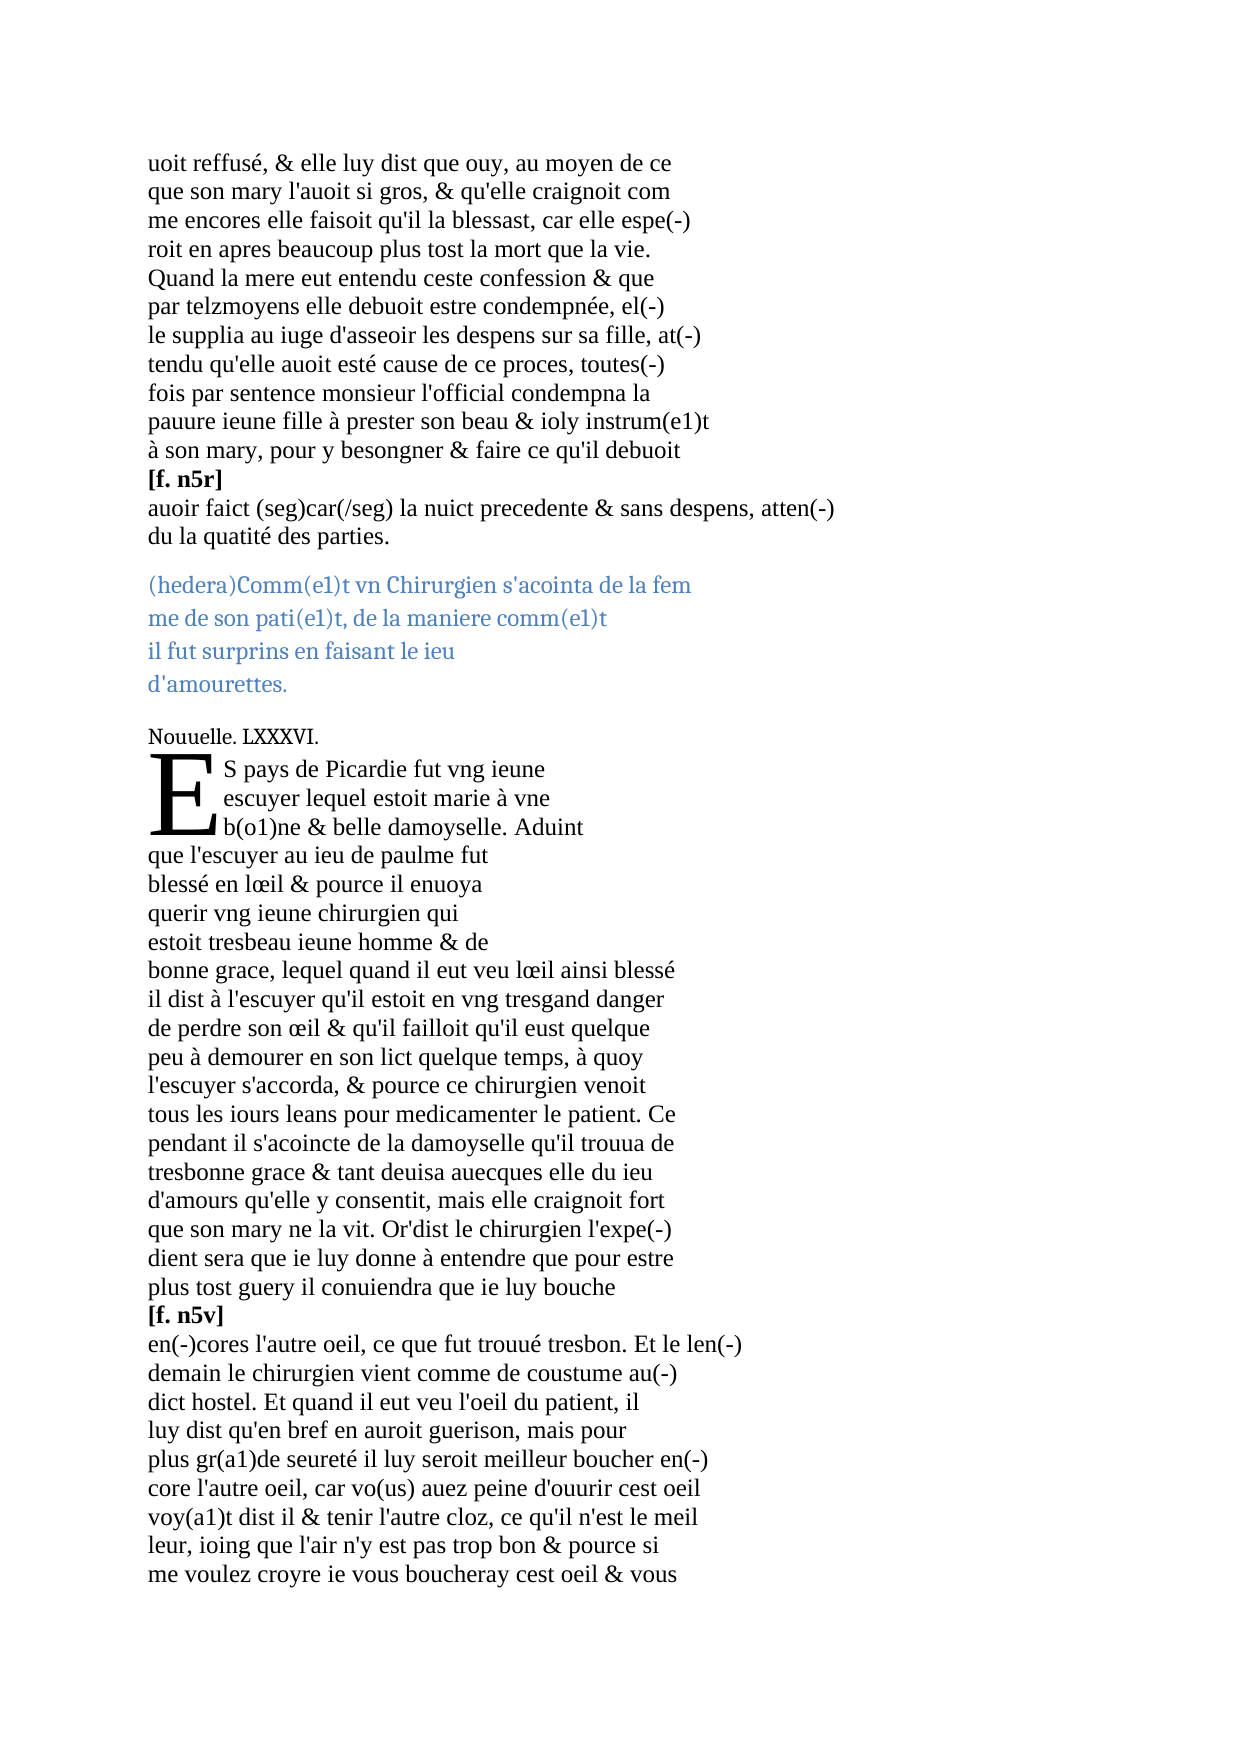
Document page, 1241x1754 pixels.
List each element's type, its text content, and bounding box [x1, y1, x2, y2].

text uoit reffusé, & elle luy dist que ouy, au moyen de ce que son mary l'auoit si gros, & qu'elle craignoit com me encores elle faisoit qu'il la blessast, car elle espe(-) roit en apres beaucoup plus tost la mort que la vie. Quand la mere eut entendu ceste confession & que par telzmoyens elle debuoit estre condempnée, el(-) le supplia au iuge d'asseoir les despens sur sa fille, at(-) tendu qu'elle auoit esté cause de ce proces, toutes(-) fois par sentence monsieur l'official condempna la pauure ieune fille à prester son beau & ioly instrum(e1)t à son mary, pour y besongner & faire ce qu'il debuoit [f. n5r] auoir faict (seg)car(/seg) la nuict precedente & sans despens, atten(-) du la quatité des parties. [148, 148, 1093, 550]
text ES pays de Picardie fut vng ieune escuyer lequel estoit marie à vne b(o1)ne & belle damoyselle. Aduint que l'escuyer au ieu de paulme fut blessé en lœil & pource il enuoya querir vng ieune chirurgien qui estoit tresbeau ieune homme & de bonne grace, lequel quand il eut veu lœil ainsi blessé il dist à l'escuyer qu'il estoit en vng tresgand danger de perdre son œil & qu'il failloit qu'il eust quelque peu à demourer en son lict quelque temps, à quoy l'escuyer s'accorda, & pource ce chirurgien venoit tous les iours leans pour medicamenter le patient. Ce pendant il s'acoincte de la damoyselle qu'il trouua de tresbonne grace & tant deuisa auecques elle du ieu d'amours qu'elle y consentit, mais elle craignoit fort que son mary ne la vit. Or'dist le chirurgien l'expe(-) dient sera que ie luy donne à entendre que pour estre plus tost guery il conuiendra que ie luy bouche [f. n5v] en(-)cores l'autre oeil, ce que fut trouué tresbon. Et le len(-) demain le chirurgien vient comme de coustume au(-) dict hostel. Et quand il eut veu l'oeil du patient, il luy dist qu'en bref en auroit guerison, mais pour plus gr(a1)de seureté il luy seroit meilleur boucher en(-) core l'autre oeil, car vo(us) auez peine d'ouurir cest oeil voy(a1)t dist il & tenir l'autre cloz, ce qu'il n'est le meil leur, ioing que l'air n'y est pas trop bon & pource si me voulez croyre ie vous boucheray cest oeil & vous [148, 754, 1093, 1588]
subtitle (hedera)Comm(e1)t vn Chirurgien s'acointa de la fem me de son pati(e1)t, de la maniere comm(e1)t il fut surprins en faisant le ieu d'amourettes. [148, 571, 1093, 699]
subtitle Nouuelle. LXXXVI. [148, 724, 1093, 750]
